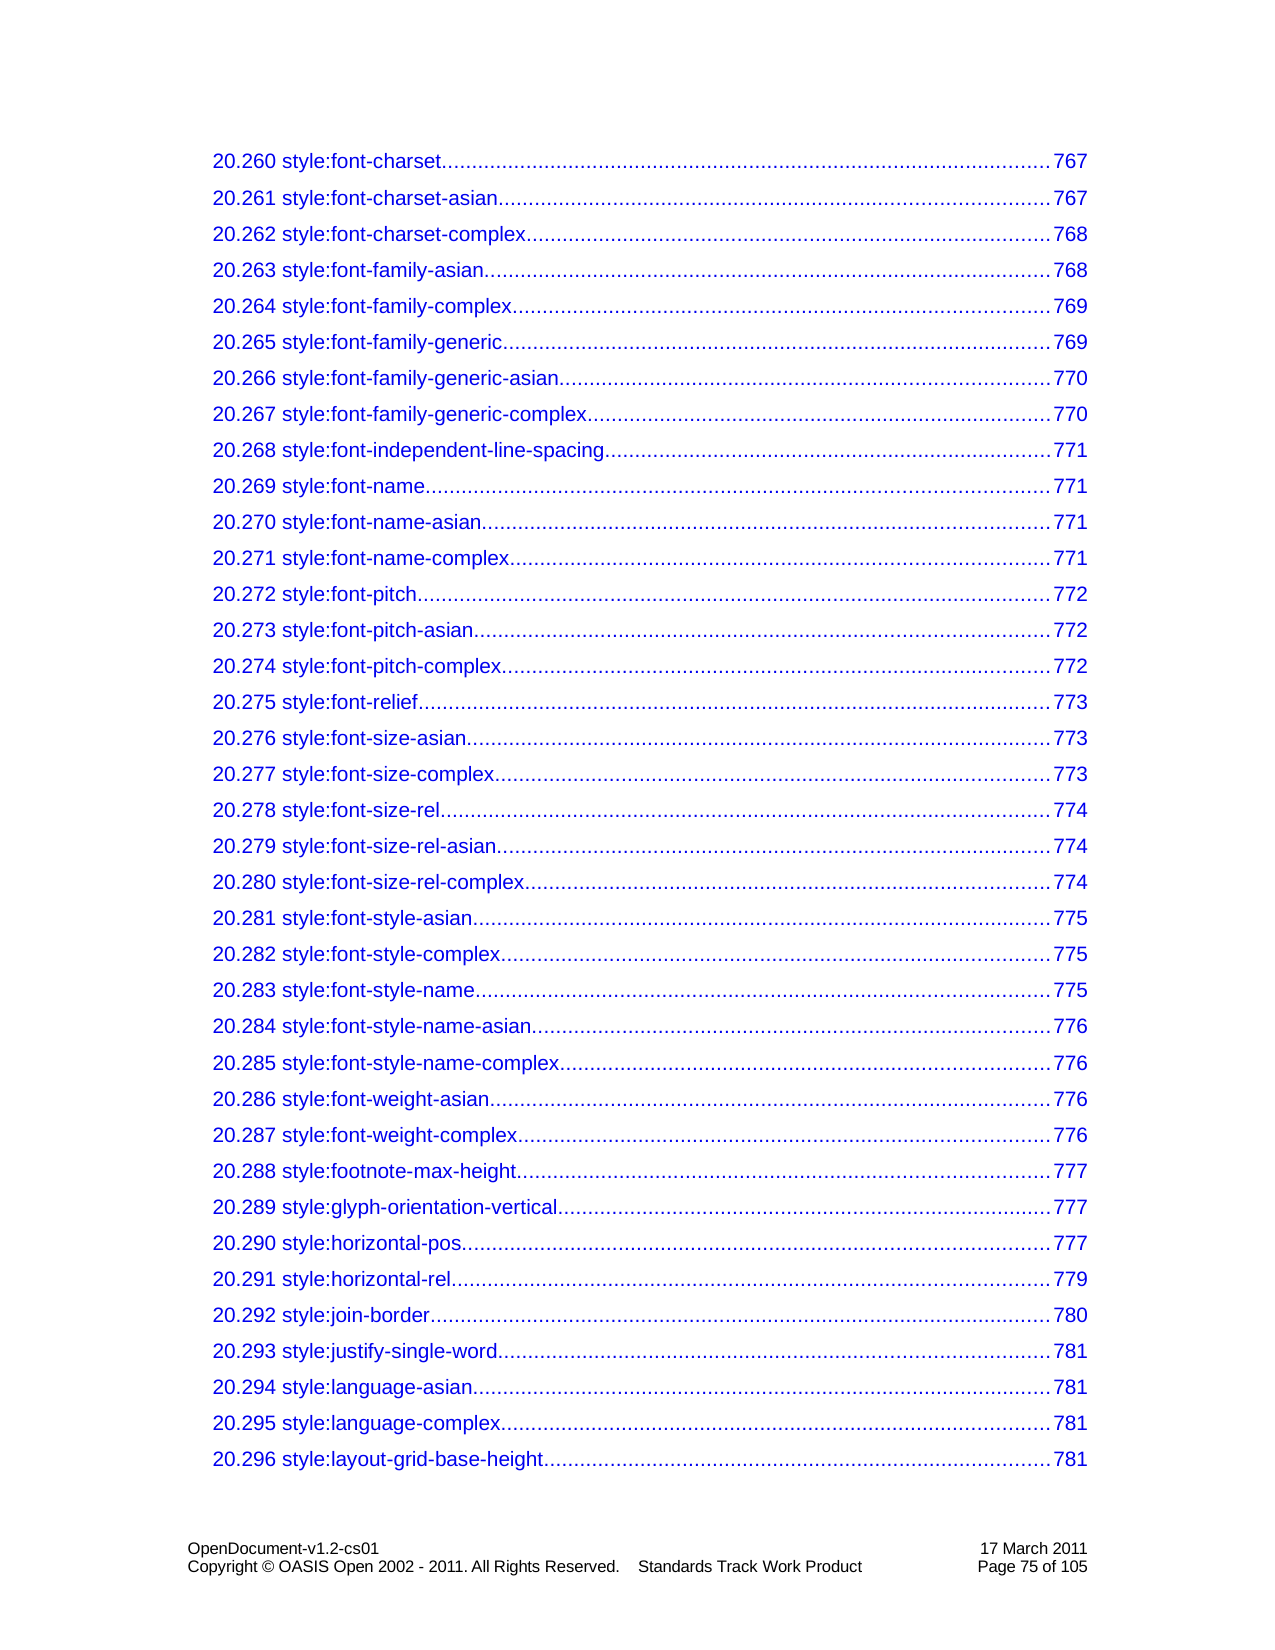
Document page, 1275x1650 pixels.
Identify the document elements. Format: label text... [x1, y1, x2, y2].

text 20.290 style:horizontal-pos 777 [212, 1231, 1088, 1255]
text 20.277 style:font-size-complex 773 [212, 763, 1088, 786]
text 20.272 style:font-pitch 772 [212, 582, 1088, 606]
text 20.260 style:font-charset 767 [212, 150, 1088, 173]
text 20.269 style:font-name 771 [212, 474, 1088, 498]
text 20.287 style:font-weight-complex 776 [212, 1123, 1088, 1147]
text 20.271 style:font-name-complex 771 [212, 546, 1088, 570]
text 20.278 style:font-size-rel 774 [212, 799, 1088, 822]
text 20.284 style:font-style-name-asian 776 [212, 1015, 1088, 1038]
text 20.292 style:join-border 780 [212, 1303, 1088, 1327]
text 20.285 style:font-style-name-complex 776 [212, 1051, 1088, 1074]
text 20.268 style:font-independent-line-spacing 771 [212, 438, 1088, 462]
text 20.291 style:horizontal-rel 779 [212, 1267, 1088, 1291]
text 20.273 style:font-pitch-asian 772 [212, 618, 1088, 642]
text 20.264 style:font-family-complex 769 [212, 294, 1088, 318]
text 20.288 style:footnote-max-height 777 [212, 1159, 1088, 1183]
text 20.274 style:font-pitch-complex 772 [212, 654, 1088, 678]
text 20.294 style:language-asian 781 [212, 1375, 1088, 1399]
text 20.295 style:language-complex 781 [212, 1411, 1088, 1435]
text 20.262 style:font-charset-complex 768 [212, 222, 1088, 246]
text 20.281 style:font-style-asian 775 [212, 907, 1088, 930]
text 20.275 style:font-relief 773 [212, 691, 1088, 714]
text 20.280 style:font-size-rel-complex 774 [212, 871, 1088, 894]
text 20.286 style:font-weight-asian 776 [212, 1087, 1088, 1111]
text 20.266 style:font-family-generic-asian 770 [212, 366, 1088, 390]
text 20.283 style:font-style-name 775 [212, 979, 1088, 1002]
text 20.261 style:font-charset-asian 767 [212, 186, 1088, 209]
text 20.289 style:glyph-orientation-vertical 777 [212, 1195, 1088, 1219]
text 20.279 style:font-size-rel-asian 774 [212, 835, 1088, 858]
text 20.270 style:font-name-asian 771 [212, 510, 1088, 534]
text 20.263 style:font-family-asian 768 [212, 258, 1088, 282]
text 20.293 style:justify-single-word 781 [212, 1339, 1088, 1363]
text 20.282 style:font-style-complex 775 [212, 943, 1088, 966]
text 20.296 style:layout-grid-base-height 781 [212, 1447, 1088, 1471]
text 20.276 style:font-size-asian 773 [212, 727, 1088, 750]
text 20.265 style:font-family-generic 769 [212, 330, 1088, 354]
text 20.267 style:font-family-generic-complex 770 [212, 402, 1088, 426]
